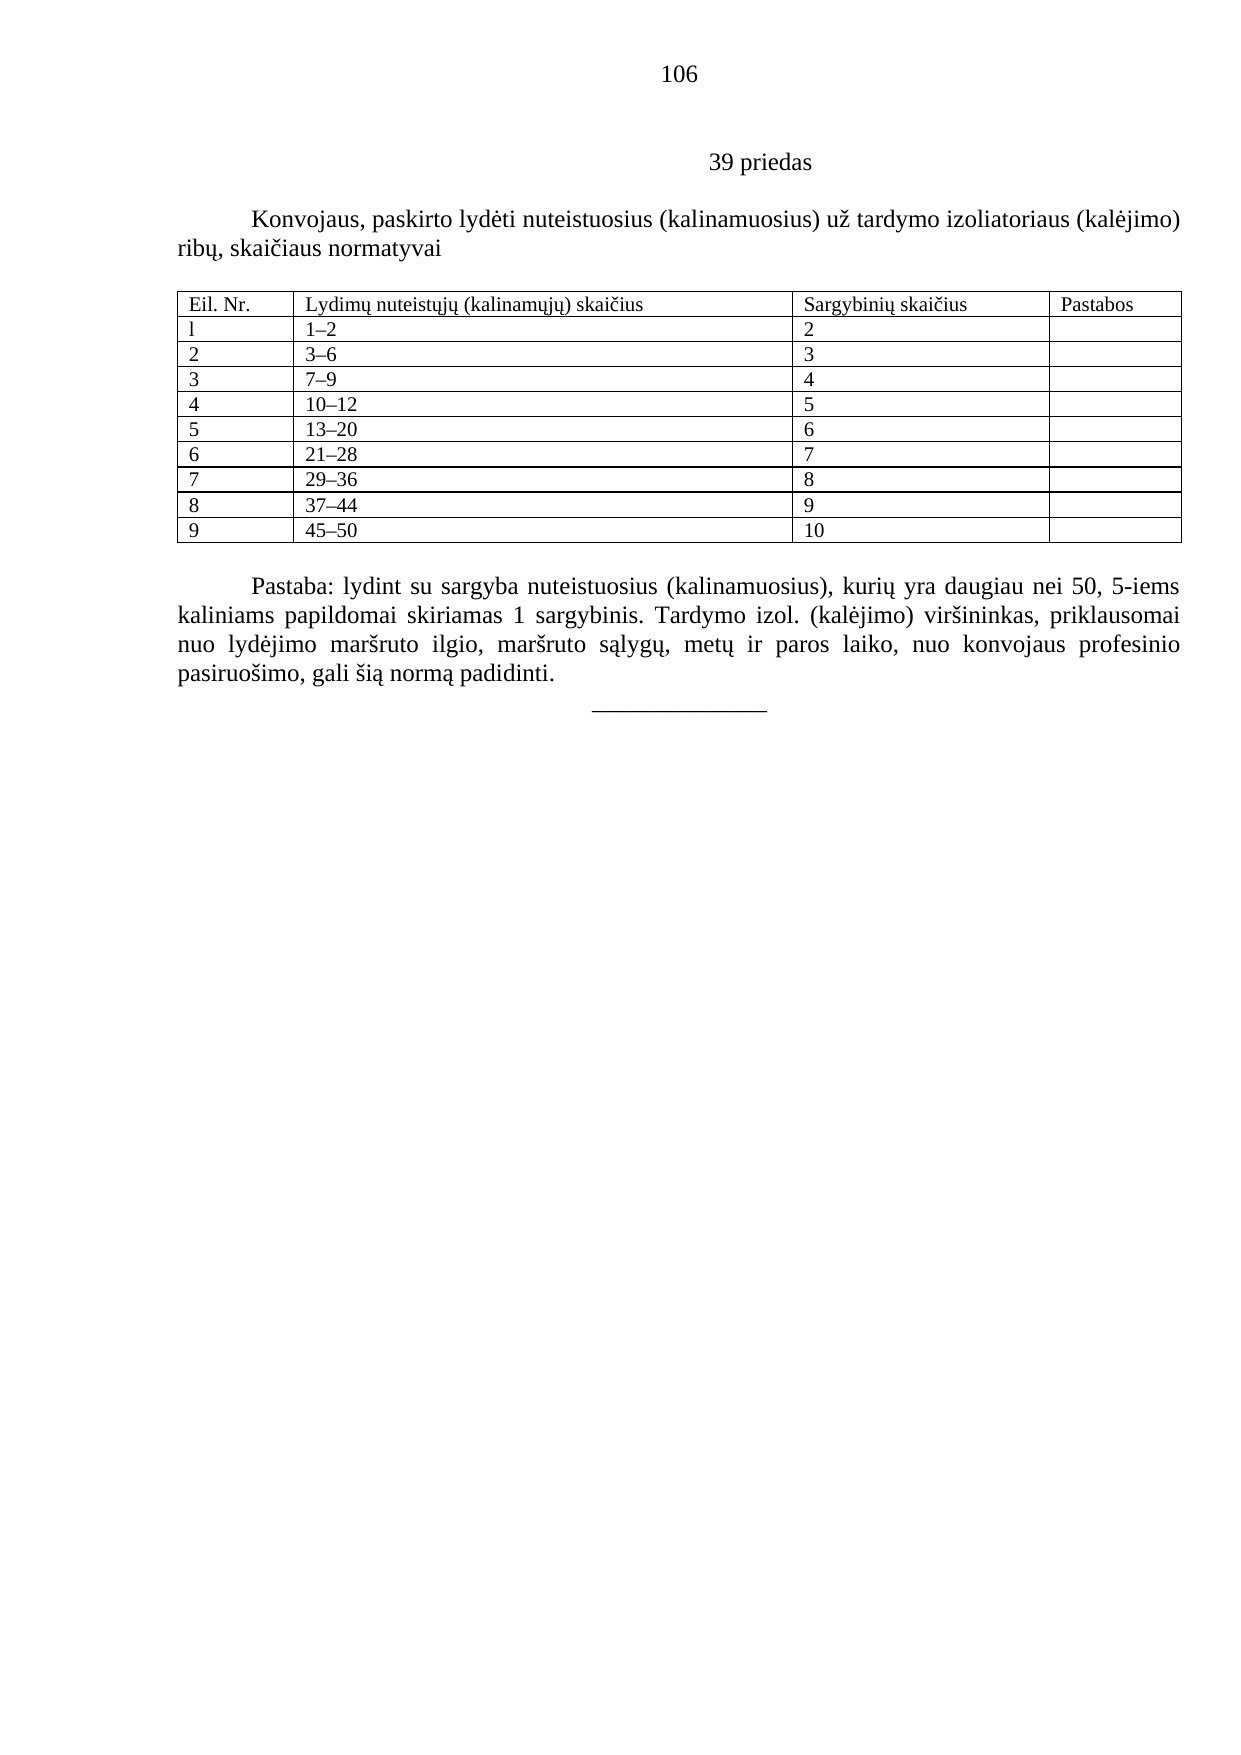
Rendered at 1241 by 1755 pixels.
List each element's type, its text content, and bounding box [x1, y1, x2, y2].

table_cell 4 [178, 392, 293, 416]
table_cell l [178, 317, 293, 341]
table_cell 7 [178, 468, 293, 491]
table_cell 37–44 [294, 493, 792, 517]
table_cell 10–12 [294, 392, 792, 416]
text ______________ [177, 686, 1181, 715]
table_cell 3–6 [294, 342, 792, 366]
table_cell 6 [178, 442, 293, 466]
table_cell 3 [178, 367, 293, 391]
table_cell 8 [793, 468, 1049, 491]
table_cell [1050, 392, 1181, 416]
table_cell 29–36 [294, 468, 792, 491]
table_cell [1050, 342, 1181, 366]
table_cell 8 [178, 493, 293, 517]
table_cell 9 [178, 518, 293, 542]
table_cell [1050, 442, 1181, 466]
table_cell [1050, 417, 1181, 441]
text Pastaba: lydint su sargyba nuteistuosius (kalinamuosius), kurių yra daugiau nei 50, 5-iems kaliniams papildomai skiriamas 1 sargybinis. Tardymo izol. (kalėjimo) viršininkas, priklausomai nuo lydėjimo maršruto ilgio, maršruto sąlygų, metų ir paros laiko, nuo konvojaus profesinio pasiruošimo, gali šią normą padidinti. [177, 571, 1181, 686]
table_cell 5 [793, 392, 1049, 416]
table_cell 10 [793, 518, 1049, 542]
table_cell 2 [793, 317, 1049, 341]
table_cell 1–2 [294, 317, 792, 341]
table_cell [1050, 317, 1181, 341]
table_header Eil. Nr. [178, 292, 293, 316]
table_cell 45–50 [294, 518, 792, 542]
table_cell 9 [793, 493, 1049, 517]
table_cell 7 [793, 442, 1049, 466]
table_cell 7–9 [294, 367, 792, 391]
table_cell 21–28 [294, 442, 792, 466]
table_cell 6 [793, 417, 1049, 441]
table_cell 3 [793, 342, 1049, 366]
table_header Sargybinių skaičius [793, 292, 1049, 316]
table_cell [1050, 518, 1181, 542]
text 39 priedas [177, 147, 1181, 176]
table_cell [1050, 367, 1181, 391]
table_header Lydimų nuteistųjų (kalinamųjų) skaičius [294, 292, 792, 316]
table_cell 4 [793, 367, 1049, 391]
table_cell [1050, 493, 1181, 517]
table_header Pastabos [1050, 292, 1181, 316]
text Konvojaus, paskirto lydėti nuteistuosius (kalinamuosius) už tardymo izoliatoriaus (kalėjimo) ribų, skaičiaus normatyvai [177, 204, 1181, 262]
table_cell [1050, 468, 1181, 491]
table_cell 13–20 [294, 417, 792, 441]
table_cell 2 [178, 342, 293, 366]
table_cell 5 [178, 417, 293, 441]
